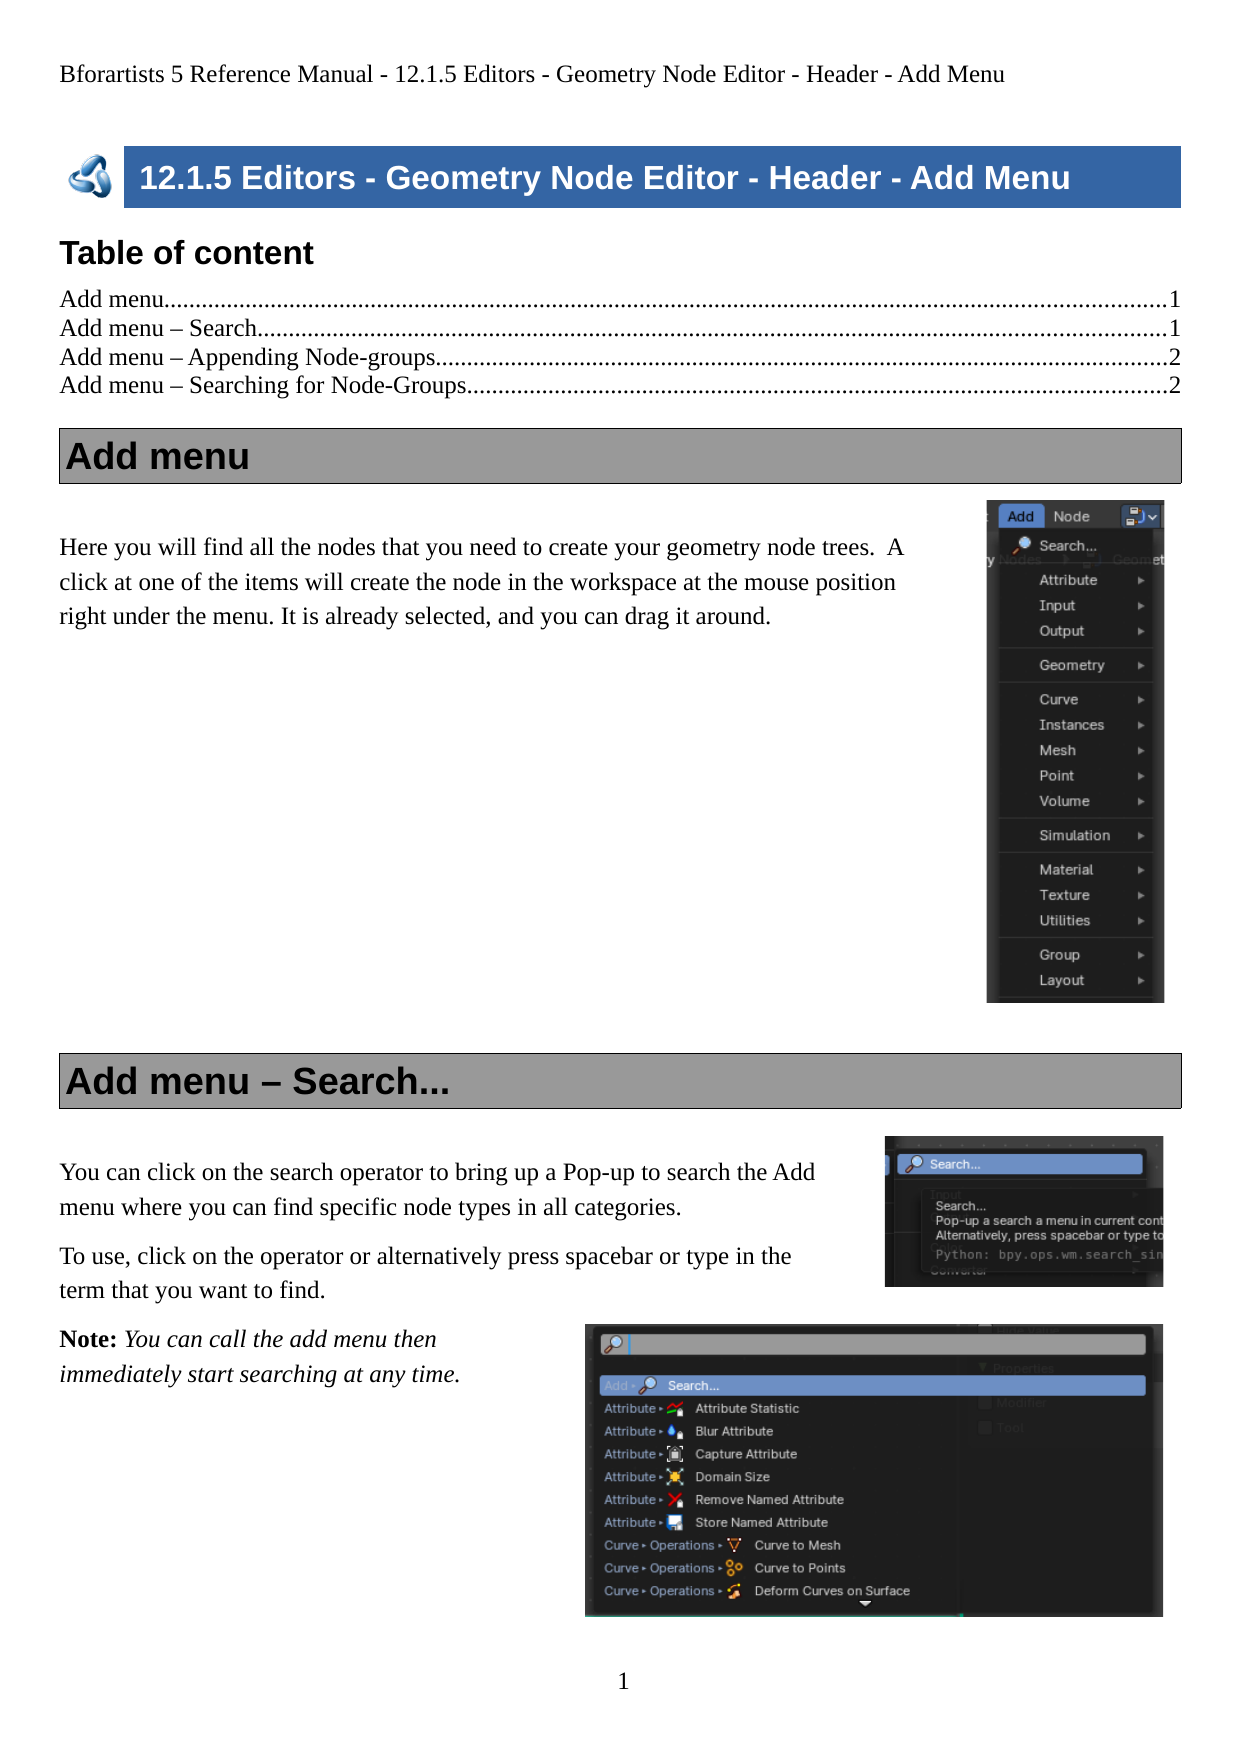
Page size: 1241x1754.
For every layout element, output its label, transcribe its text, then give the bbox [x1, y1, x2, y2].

subtitle Table of content [59, 233, 1181, 272]
text You can click on the search operator to bring up a Pop-up to search the Add menu where you can find specific node types in all categories. [59, 1157, 884, 1220]
text Here you will find all the nodes that you need to create your geometry node trees. A click at one of the items will create the node in the workspace at the mouse position right under the menu. It is already selected, and you can drag it around. [59, 532, 986, 630]
table_header [59, 146, 124, 208]
text Add menu – Appending Node-groups 2 [59, 342, 1181, 370]
picture [65, 152, 114, 201]
text Add menu – Searching for Node-Groups 2 [59, 370, 1181, 399]
table_header Add menu – Search... [60, 1054, 1181, 1108]
table_header 12.1.5 Editors - Geometry Node Editor - Header - Add Menu [124, 146, 1181, 208]
text Note: You can call the add menu then immediately start searching at any time. [59, 1324, 585, 1387]
text Add menu 1 [59, 284, 1181, 313]
picture [884, 1136, 1164, 1287]
text To use, click on the operator or alternatively press spacebar or type in the term that you want to find. [59, 1241, 1181, 1304]
picture [585, 1324, 1164, 1617]
text Add menu – Search 1 [59, 313, 1181, 342]
picture [986, 500, 1165, 1003]
table_header Add menu [60, 429, 1181, 483]
